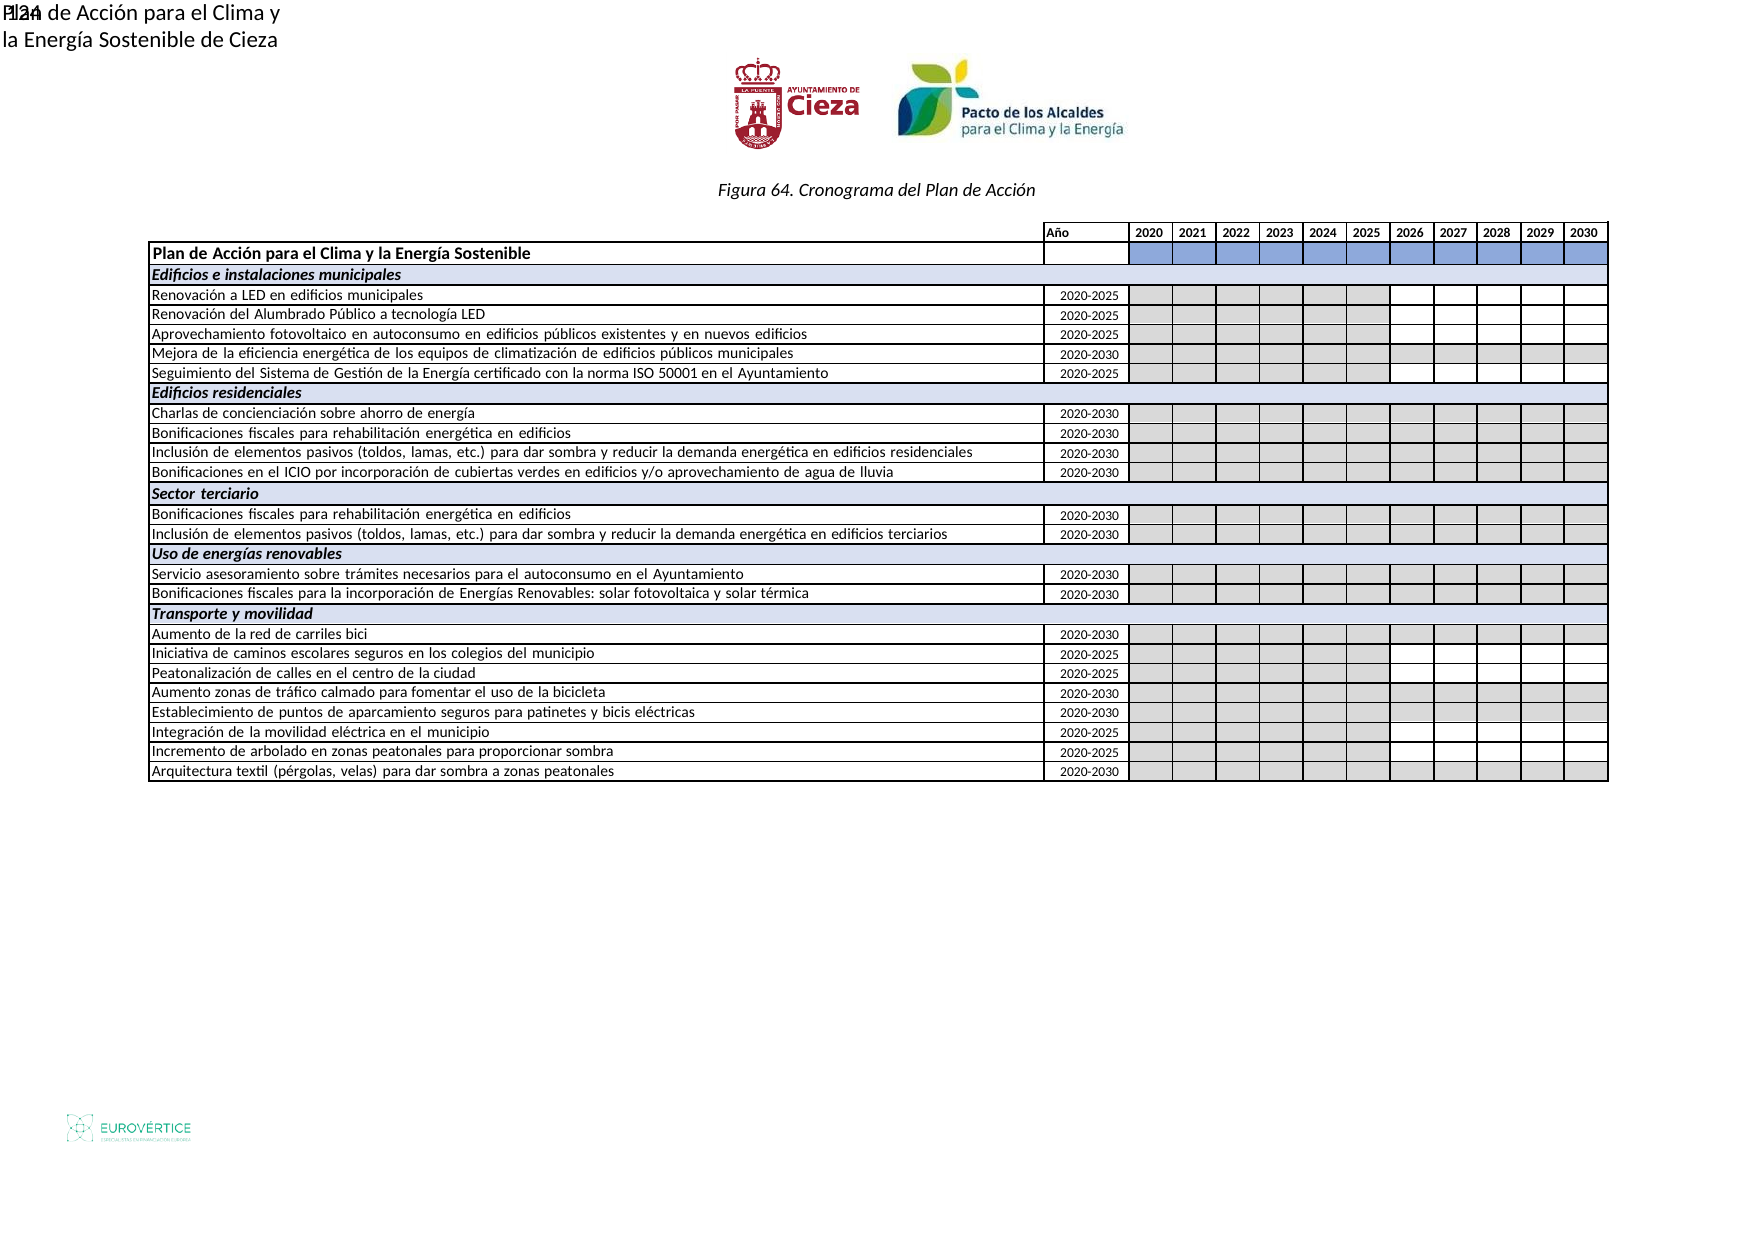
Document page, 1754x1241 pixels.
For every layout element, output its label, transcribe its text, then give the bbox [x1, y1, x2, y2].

table_cell [1217, 664, 1259, 682]
table_cell [1130, 243, 1172, 264]
table_cell [1478, 525, 1520, 543]
table_cell [1304, 743, 1346, 761]
picture [726, 52, 867, 154]
table_cell Integración de la movilidad eléctrica en el municipio [150, 723, 1043, 741]
table_cell [1522, 444, 1563, 462]
table_cell [1391, 625, 1433, 643]
table_cell Seguimiento del Sistema de Gestión de la Energía certificado con la norma ISO 50001 en el Ayuntamiento [150, 364, 1043, 382]
table_cell [1522, 306, 1563, 323]
table_cell [1565, 306, 1607, 323]
table_cell 2020-2030 [1045, 424, 1128, 442]
table_cell Edificios residenciales [150, 384, 1607, 403]
table_cell [1130, 306, 1172, 323]
table_cell [1391, 645, 1433, 663]
table_cell Incremento de arbolado en zonas peatonales para proporcionar sombra [150, 743, 1043, 761]
table_cell [1435, 325, 1476, 343]
table_cell 2020-2030 [1045, 525, 1128, 543]
table_cell [1347, 565, 1389, 583]
table_cell [1391, 364, 1433, 382]
table_cell [1347, 645, 1389, 663]
table_cell [1522, 424, 1563, 442]
table_cell [1522, 703, 1563, 721]
table_cell [1304, 424, 1346, 442]
table_cell 2020-2025 [1045, 286, 1128, 304]
table_cell [1130, 463, 1172, 481]
table_cell [1130, 405, 1172, 422]
table_cell [1173, 444, 1215, 462]
table_cell [1435, 625, 1476, 643]
table_cell [1435, 565, 1476, 583]
table_cell [1217, 364, 1259, 382]
table_cell [1565, 405, 1607, 422]
table_header 2024 [1304, 223, 1346, 241]
table_cell [1217, 424, 1259, 442]
table_cell [1522, 525, 1563, 543]
table_cell [1435, 664, 1476, 682]
table_cell [1130, 762, 1172, 780]
table_cell [1173, 463, 1215, 481]
table_cell 2020-2025 [1045, 723, 1128, 741]
table_cell [1304, 325, 1346, 343]
table_cell [1347, 345, 1389, 363]
table_header 2028 [1478, 223, 1520, 241]
table_cell 2020-2030 [1045, 565, 1128, 583]
table_cell [1260, 525, 1302, 543]
table_cell [1260, 463, 1302, 481]
table_cell [1565, 625, 1607, 643]
table_cell [1391, 565, 1433, 583]
table_cell [1260, 405, 1302, 422]
table_cell 2020-2030 [1045, 703, 1128, 721]
table_cell [1217, 645, 1259, 663]
table_cell [1130, 424, 1172, 442]
table_cell [1173, 762, 1215, 780]
table_cell [1347, 723, 1389, 741]
table_cell [1173, 506, 1215, 523]
table_cell 2020-2030 [1045, 444, 1128, 462]
table_cell [1260, 743, 1302, 761]
table_cell [1478, 306, 1520, 323]
table_cell [1260, 664, 1302, 682]
table_cell Bonificaciones en el ICIO por incorporación de cubiertas verdes en edificios y/o aprovechamiento de agua de lluvia [150, 463, 1043, 481]
table_cell [1130, 645, 1172, 663]
table_cell [1522, 325, 1563, 343]
table_cell [1565, 525, 1607, 543]
table_cell [1304, 585, 1346, 603]
table_cell [1478, 345, 1520, 363]
table_cell [1173, 424, 1215, 442]
table_cell [1304, 723, 1346, 741]
table_cell [1045, 243, 1128, 264]
table_cell [1435, 345, 1476, 363]
table_header 2020 [1130, 223, 1172, 241]
table_cell [1478, 444, 1520, 462]
table_cell Arquitectura textil (pérgolas, velas) para dar sombra a zonas peatonales [150, 762, 1043, 780]
table_cell Iniciativa de caminos escolares seguros en los colegios del municipio [150, 645, 1043, 663]
table_cell Bonificaciones fiscales para la incorporación de Energías Renovables: solar fotovoltaica y solar térmica [150, 585, 1043, 603]
table_cell [1347, 463, 1389, 481]
table_cell [1522, 625, 1563, 643]
table_cell [1478, 565, 1520, 583]
table_cell [1435, 585, 1476, 603]
table_cell [1522, 463, 1563, 481]
table_header 2026 [1391, 223, 1433, 241]
table_cell [1565, 723, 1607, 741]
table_cell [1173, 664, 1215, 682]
table_cell [1478, 625, 1520, 643]
table_cell [1391, 463, 1433, 481]
table_header 2022 [1217, 223, 1259, 241]
table_cell [1347, 286, 1389, 304]
table_cell 2020-2030 [1045, 463, 1128, 481]
table_cell [1217, 743, 1259, 761]
table_cell [1435, 306, 1476, 323]
table_cell [1565, 585, 1607, 603]
table_cell [1391, 506, 1433, 523]
table_cell [1260, 703, 1302, 721]
table_cell [1391, 325, 1433, 343]
table_cell [1130, 703, 1172, 721]
table_cell [1565, 463, 1607, 481]
table_cell [1478, 405, 1520, 422]
table_cell [1260, 364, 1302, 382]
table_cell [1522, 585, 1563, 603]
table_cell [1435, 723, 1476, 741]
table_cell [1217, 585, 1259, 603]
table_cell [1565, 424, 1607, 442]
table_cell [1347, 306, 1389, 323]
table_cell [1478, 325, 1520, 343]
table_cell [1260, 506, 1302, 523]
table_cell [1260, 684, 1302, 702]
table_cell [1130, 286, 1172, 304]
table_cell [1217, 723, 1259, 741]
table_cell [1565, 664, 1607, 682]
table_cell [1565, 743, 1607, 761]
table_cell [1217, 405, 1259, 422]
table_cell [1435, 703, 1476, 721]
table_cell [1347, 506, 1389, 523]
picture [891, 53, 1129, 143]
table_cell [1391, 306, 1433, 323]
table_header 2030 [1565, 223, 1607, 241]
table_cell [1260, 243, 1302, 264]
table_cell [1130, 723, 1172, 741]
table_cell [1565, 286, 1607, 304]
table_cell [1217, 444, 1259, 462]
table_cell [1391, 703, 1433, 721]
table_cell [1435, 364, 1476, 382]
table_cell [1435, 762, 1476, 780]
table_cell [1260, 306, 1302, 323]
table_cell [1304, 405, 1346, 422]
table_cell [1347, 625, 1389, 643]
table_cell [1173, 345, 1215, 363]
table_cell [1304, 565, 1346, 583]
table_cell 2020-2025 [1045, 364, 1128, 382]
table_cell Charlas de concienciación sobre ahorro de energía [150, 405, 1043, 422]
table_cell [1565, 762, 1607, 780]
table_cell [1130, 325, 1172, 343]
table_cell [1478, 743, 1520, 761]
table_cell 2020-2030 [1045, 405, 1128, 422]
table_cell [1478, 364, 1520, 382]
table_cell [1130, 664, 1172, 682]
table_cell [1347, 444, 1389, 462]
table_header 2027 [1435, 223, 1476, 241]
table_header Año [1045, 223, 1128, 241]
table_cell [1260, 345, 1302, 363]
table_cell [1522, 664, 1563, 682]
table_cell [1260, 325, 1302, 343]
table_cell [1522, 345, 1563, 363]
table_cell Aumento de la red de carriles bici [150, 625, 1043, 643]
table_cell [1304, 306, 1346, 323]
table_cell 2020-2030 [1045, 506, 1128, 523]
table_cell [1217, 463, 1259, 481]
table_cell [1347, 684, 1389, 702]
table_cell [1391, 723, 1433, 741]
table_cell [1478, 585, 1520, 603]
table_cell [1391, 424, 1433, 442]
table_cell [1435, 506, 1476, 523]
table_cell [1217, 345, 1259, 363]
table_cell [1173, 625, 1215, 643]
table_cell [1173, 286, 1215, 304]
table_cell [1304, 364, 1346, 382]
table_cell [1565, 506, 1607, 523]
table_cell [1478, 463, 1520, 481]
table_cell [1304, 286, 1346, 304]
table_cell [1347, 703, 1389, 721]
table_cell [1217, 525, 1259, 543]
table_header [149, 221, 1044, 241]
table_cell [1304, 243, 1346, 264]
table_cell [1522, 743, 1563, 761]
table_cell [1478, 286, 1520, 304]
table_cell [1478, 424, 1520, 442]
table_cell Servicio asesoramiento sobre trámites necesarios para el autoconsumo en el Ayuntamiento [150, 565, 1043, 583]
table_cell [1435, 405, 1476, 422]
table_cell [1522, 565, 1563, 583]
table_header 2021 [1173, 223, 1215, 241]
table_cell [1260, 585, 1302, 603]
table_cell [1173, 565, 1215, 583]
table_cell [1217, 325, 1259, 343]
table_cell [1130, 684, 1172, 702]
table_cell 2020-2025 [1045, 645, 1128, 663]
table_cell [1478, 684, 1520, 702]
table_cell [1304, 664, 1346, 682]
table_cell [1565, 364, 1607, 382]
table_cell [1217, 703, 1259, 721]
table_cell Inclusión de elementos pasivos (toldos, lamas, etc.) para dar sombra y reducir la demanda energética en edificios terciarios [150, 525, 1043, 543]
table_cell [1347, 585, 1389, 603]
table_cell [1391, 684, 1433, 702]
table_cell [1173, 684, 1215, 702]
table_cell 2020-2025 [1045, 743, 1128, 761]
table_cell Bonificaciones fiscales para rehabilitación energética en edificios [150, 424, 1043, 442]
table_cell [1260, 444, 1302, 462]
table_cell [1391, 525, 1433, 543]
table_cell [1522, 645, 1563, 663]
table_cell [1304, 625, 1346, 643]
table_cell [1260, 565, 1302, 583]
table_cell Sector terciario [150, 483, 1607, 504]
table_cell [1435, 243, 1476, 264]
table_cell [1347, 364, 1389, 382]
table_cell Bonificaciones fiscales para rehabilitación energética en edificios [150, 506, 1043, 523]
table_cell [1478, 664, 1520, 682]
table_cell [1478, 703, 1520, 721]
table_cell [1522, 364, 1563, 382]
table_cell [1260, 723, 1302, 741]
table_cell Aprovechamiento fotovoltaico en autoconsumo en edificios públicos existentes y en nuevos edificios [150, 325, 1043, 343]
table_cell [1565, 444, 1607, 462]
picture [67, 1114, 191, 1142]
table_cell [1435, 463, 1476, 481]
table_cell 2020-2030 [1045, 585, 1128, 603]
table_cell [1522, 243, 1563, 264]
table_cell [1130, 565, 1172, 583]
table_cell [1130, 743, 1172, 761]
table_cell [1260, 645, 1302, 663]
table_cell Establecimiento de puntos de aparcamiento seguros para patinetes y bicis eléctricas [150, 703, 1043, 721]
table_cell [1304, 762, 1346, 780]
table_header 2025 [1347, 223, 1389, 241]
table_cell 2020-2030 [1045, 625, 1128, 643]
table_cell [1260, 424, 1302, 442]
table_cell 2020-2025 [1045, 325, 1128, 343]
table_cell [1304, 525, 1346, 543]
table_cell [1391, 585, 1433, 603]
table_cell [1304, 345, 1346, 363]
table_cell [1130, 625, 1172, 643]
table_cell [1522, 723, 1563, 741]
table_cell [1347, 243, 1389, 264]
table_cell Plan de Acción para el Clima y la Energía Sostenible [150, 243, 1043, 264]
table_cell [1391, 664, 1433, 682]
table_cell [1304, 444, 1346, 462]
table_cell [1478, 723, 1520, 741]
table_cell [1260, 625, 1302, 643]
table_cell [1217, 306, 1259, 323]
table_cell Renovación a LED en edificios municipales [150, 286, 1043, 304]
table_cell [1173, 243, 1215, 264]
table_cell [1391, 286, 1433, 304]
table_cell [1304, 463, 1346, 481]
table_cell [1565, 243, 1607, 264]
table_cell [1173, 585, 1215, 603]
table_cell [1347, 664, 1389, 682]
table_cell 2020-2030 [1045, 762, 1128, 780]
table_cell [1478, 506, 1520, 523]
table_cell [1522, 762, 1563, 780]
table_cell [1522, 684, 1563, 702]
table_cell [1565, 645, 1607, 663]
table_cell [1173, 703, 1215, 721]
table_cell [1478, 762, 1520, 780]
table_cell [1217, 762, 1259, 780]
table_cell [1522, 405, 1563, 422]
table_cell Peatonalización de calles en el centro de la ciudad [150, 664, 1043, 682]
table_cell [1478, 645, 1520, 663]
table_cell [1217, 286, 1259, 304]
table_cell [1173, 723, 1215, 741]
table_cell [1217, 565, 1259, 583]
table_cell [1347, 743, 1389, 761]
table_cell [1522, 506, 1563, 523]
table_cell [1130, 585, 1172, 603]
table_cell [1304, 506, 1346, 523]
table_cell [1565, 703, 1607, 721]
table_cell [1304, 703, 1346, 721]
text Figura 64. Cronograma del Plan de Acción [717, 178, 1036, 201]
table_cell [1217, 625, 1259, 643]
table_cell [1260, 286, 1302, 304]
table_cell [1391, 762, 1433, 780]
table_cell [1435, 684, 1476, 702]
table_cell Edificios e instalaciones municipales [150, 265, 1607, 284]
table_cell [1478, 243, 1520, 264]
table_cell Transporte y movilidad [150, 605, 1607, 623]
table_cell [1565, 565, 1607, 583]
table_cell [1347, 424, 1389, 442]
table_cell [1130, 506, 1172, 523]
table_cell [1565, 684, 1607, 702]
table_cell [1217, 684, 1259, 702]
table_cell [1391, 743, 1433, 761]
table_cell Mejora de la eficiencia energética de los equipos de climatización de edificios públicos municipales [150, 345, 1043, 363]
table_cell Aumento zonas de tráfico calmado para fomentar el uso de la bicicleta [150, 684, 1043, 702]
table_cell [1522, 286, 1563, 304]
table_cell [1304, 645, 1346, 663]
table_cell [1435, 286, 1476, 304]
table_header 2023 [1260, 223, 1302, 241]
table_header 2029 [1522, 223, 1563, 241]
table_cell [1565, 325, 1607, 343]
table_cell [1217, 243, 1259, 264]
table_cell [1173, 645, 1215, 663]
table_cell Inclusión de elementos pasivos (toldos, lamas, etc.) para dar sombra y reducir la demanda energética en edificios residenciales [150, 444, 1043, 462]
table_cell 2020-2025 [1045, 664, 1128, 682]
table_cell [1391, 444, 1433, 462]
table_cell [1173, 525, 1215, 543]
table_cell Renovación del Alumbrado Público a tecnología LED [150, 306, 1043, 323]
table_cell [1173, 325, 1215, 343]
table_cell [1435, 645, 1476, 663]
table_cell [1173, 306, 1215, 323]
table_cell [1347, 525, 1389, 543]
table_cell Uso de energías renovables [150, 545, 1607, 564]
table_cell 2020-2030 [1045, 345, 1128, 363]
table_cell [1217, 506, 1259, 523]
table_cell [1173, 743, 1215, 761]
table_cell [1391, 405, 1433, 422]
table_cell [1435, 424, 1476, 442]
table_cell [1435, 743, 1476, 761]
table_cell [1173, 405, 1215, 422]
table_cell [1347, 405, 1389, 422]
table_cell [1565, 345, 1607, 363]
table_cell [1391, 345, 1433, 363]
table_cell [1260, 762, 1302, 780]
table_cell [1304, 684, 1346, 702]
table_cell [1130, 444, 1172, 462]
table_cell [1130, 345, 1172, 363]
table_cell 2020-2025 [1045, 306, 1128, 323]
table_cell [1347, 325, 1389, 343]
table_cell 2020-2030 [1045, 684, 1128, 702]
table_cell [1435, 444, 1476, 462]
table_cell [1435, 525, 1476, 543]
table_cell [1391, 243, 1433, 264]
table_cell [1130, 364, 1172, 382]
table_cell [1347, 762, 1389, 780]
table_cell [1130, 525, 1172, 543]
table_cell [1173, 364, 1215, 382]
